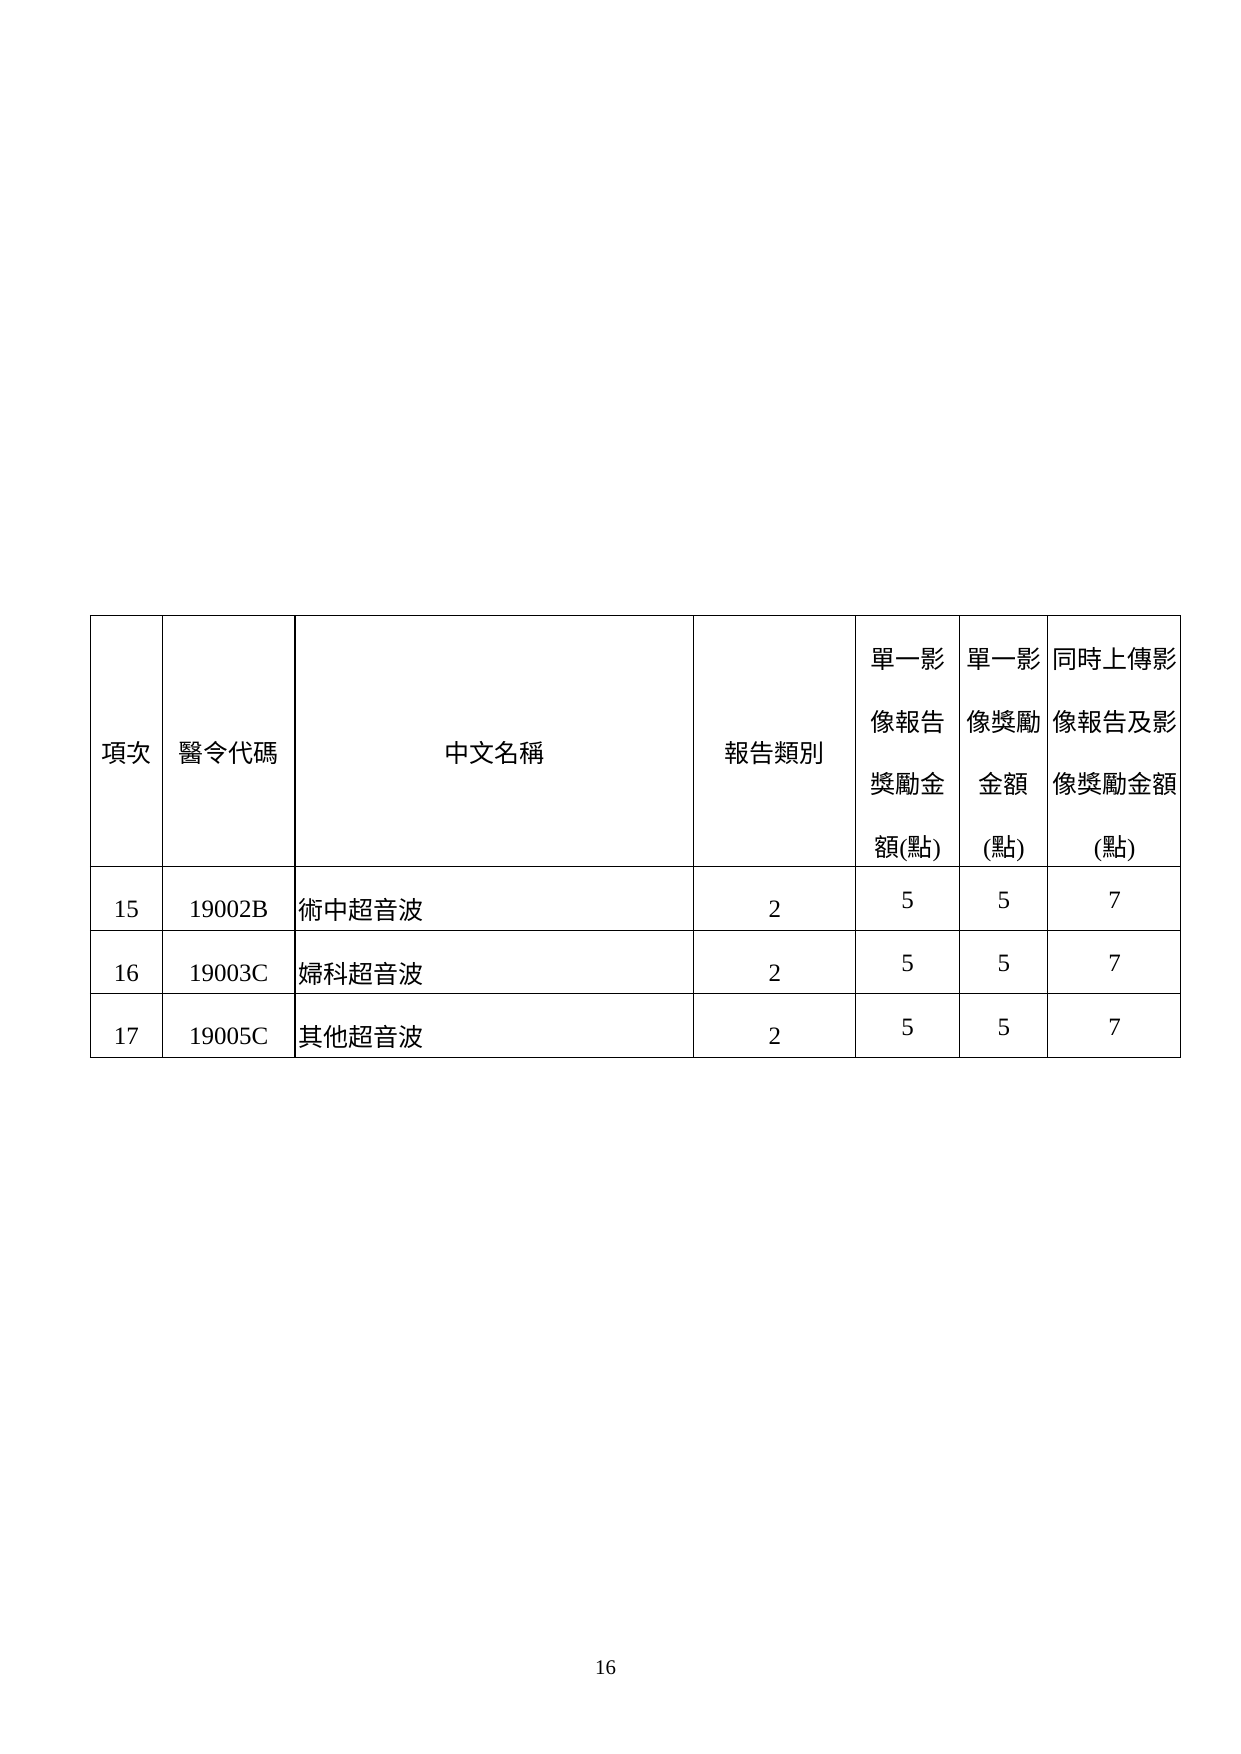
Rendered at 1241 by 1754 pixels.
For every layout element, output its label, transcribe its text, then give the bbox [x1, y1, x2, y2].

table_cell 19002B [163, 867, 294, 929]
table_cell 7 [1048, 867, 1180, 929]
table_cell 15 [91, 867, 162, 929]
table_cell 17 [91, 994, 162, 1057]
table_header 報告類別 [694, 616, 855, 866]
table_cell 5 [960, 931, 1047, 993]
table_cell 術中超音波 [296, 867, 693, 929]
table_cell 19003C [163, 931, 294, 993]
table_cell 5 [960, 994, 1047, 1057]
table_cell 5 [856, 931, 959, 993]
table_header 中文名稱 [296, 616, 693, 866]
table_header 項次 [91, 616, 162, 866]
table_cell 19005C [163, 994, 294, 1057]
table_cell 2 [694, 994, 855, 1057]
table_header 單一影像獎勵金額(點) [960, 616, 1047, 866]
table_cell 7 [1048, 931, 1180, 993]
table_cell 2 [694, 931, 855, 993]
table_cell 2 [694, 867, 855, 929]
table_header 單一影像報告獎勵金額(點) [856, 616, 959, 866]
table_header 同時上傳影像報告及影像獎勵金額(點) [1048, 616, 1180, 866]
table_cell 婦科超音波 [296, 931, 693, 993]
table_cell 5 [856, 994, 959, 1057]
table_cell 5 [856, 867, 959, 929]
table_cell 5 [960, 867, 1047, 929]
table_header 醫令代碼 [163, 616, 294, 866]
table_cell 16 [91, 931, 162, 993]
table_cell 其他超音波 [296, 994, 693, 1057]
table_cell 7 [1048, 994, 1180, 1057]
